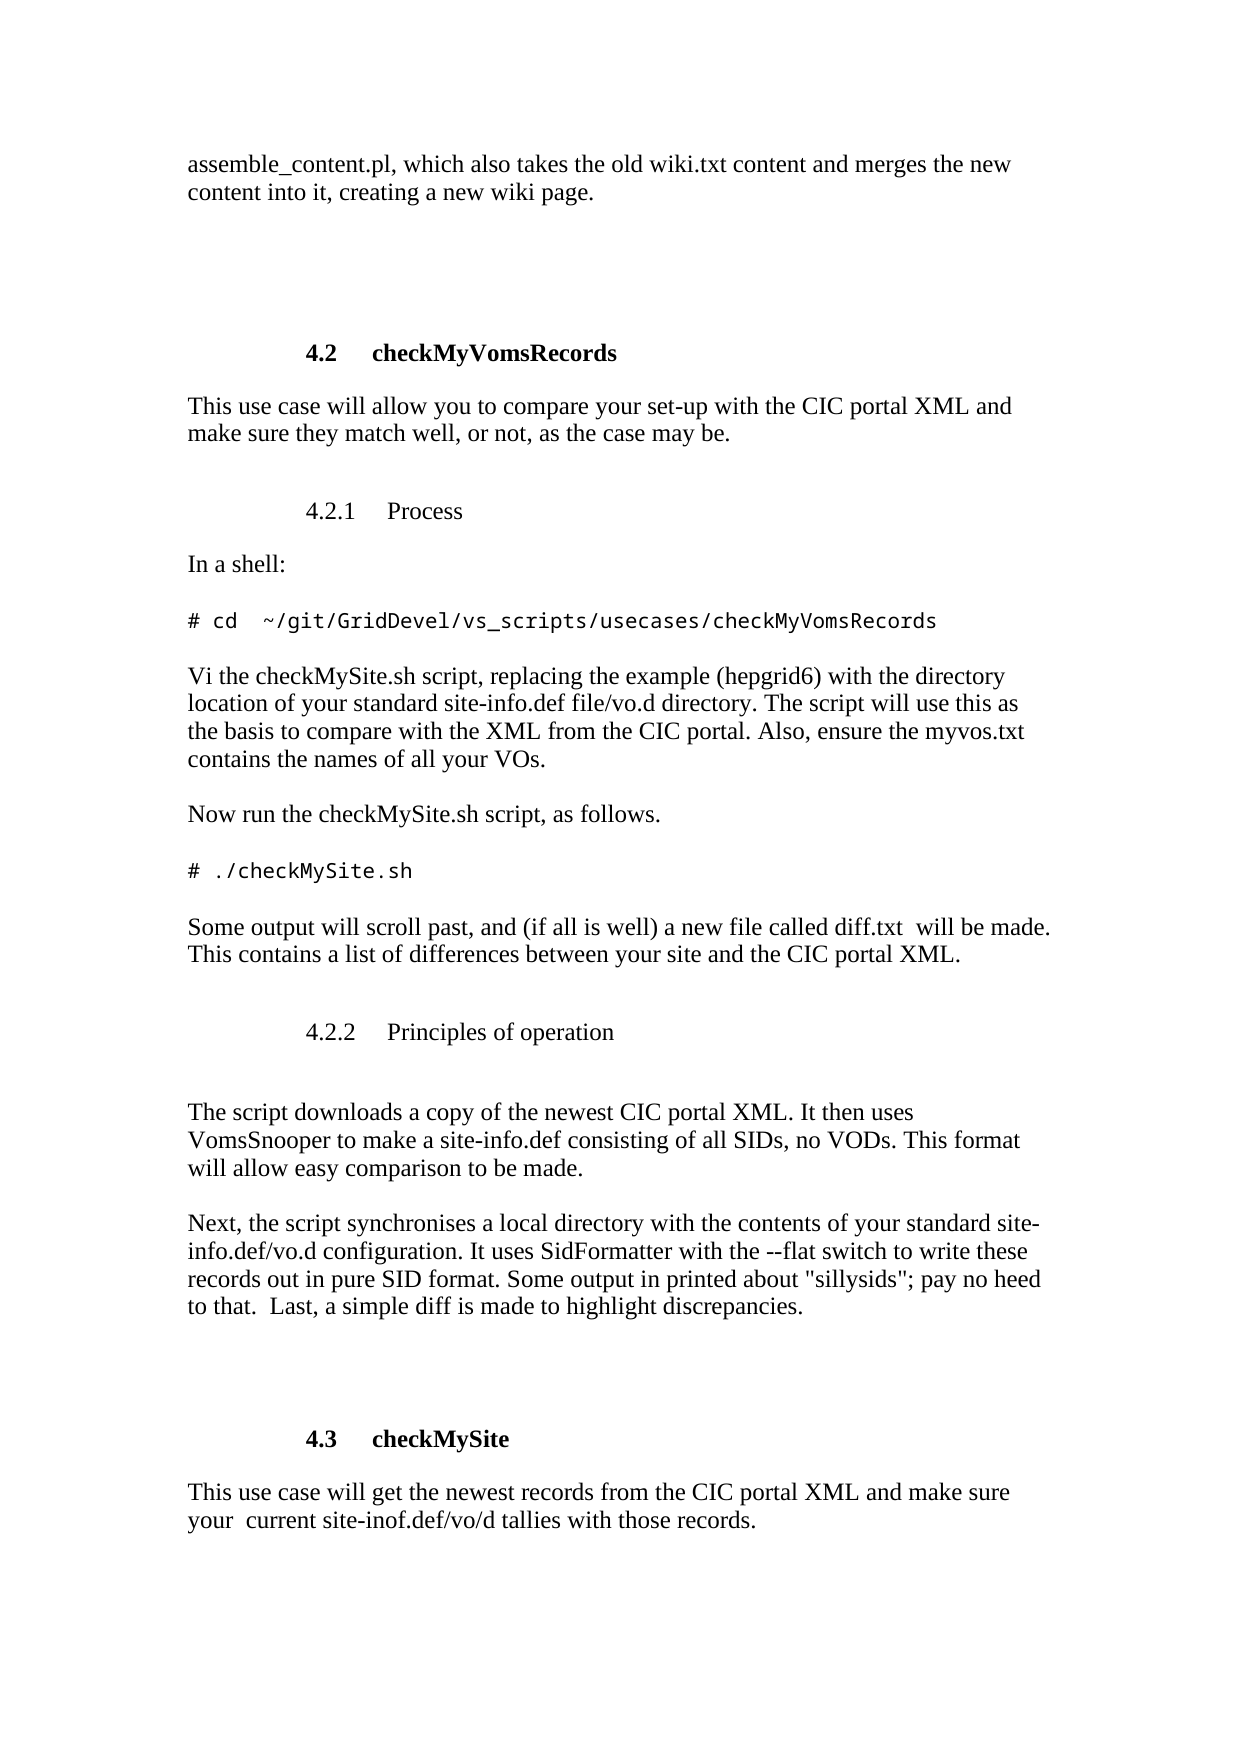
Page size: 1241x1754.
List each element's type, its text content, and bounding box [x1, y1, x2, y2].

subtitle checkMyVomsRecords [306, 339, 934, 367]
text # ./checkMySite.sh [187, 856, 1053, 884]
text Some output will scroll past, and (if all is well) a new file called diff.txt will be made. This contains a list of differences between your site and the CIC portal XML. [187, 913, 1053, 968]
subtitle checkMySite [306, 1426, 934, 1453]
text Now run the checkMySite.sh script, as follows. [187, 800, 1053, 828]
text assemble_content.pl, which also takes the old wiki.txt content and merges the new content into it, creating a new wiki page. [187, 150, 1053, 205]
subtitle Process [306, 497, 934, 525]
text This use case will get the newest records from the CIC portal XML and make sure your current site-inof.def/vo/d tallies with those records. [187, 1478, 1053, 1534]
text Next, the script synchronises a local directory with the contents of your standard site-info.def/vo.d configuration. It uses SidFormatter with the --flat switch to write these records out in pure SID format. Some output in printed about "sillysids"; pay no heed to that. Last, a simple diff is made to highlight discrepancies. [187, 1209, 1053, 1320]
text # cd ~/git/GridDevel/vs_scripts/usecases/checkMyVomsRecords [187, 606, 1053, 634]
text This use case will allow you to compare your set-up with the CIC portal XML and make sure they match well, or not, as the case may be. [187, 392, 1053, 447]
text In a shell: [187, 550, 1053, 578]
text Vi the checkMySite.sh script, replacing the example (hepgrid6) with the directory location of your standard site-info.def file/vo.d directory. The script will use this as the basis to compare with the XML from the CIC portal. Also, ensure the myvos.txt contains the names of all your VOs. [187, 662, 1053, 773]
text The script downloads a copy of the newest CIC portal XML. It then uses VomsSnooper to make a site-info.def consisting of all SIDs, no VODs. This format will allow easy comparison to be made. [187, 1098, 1053, 1182]
subtitle Principles of operation [306, 1018, 934, 1046]
